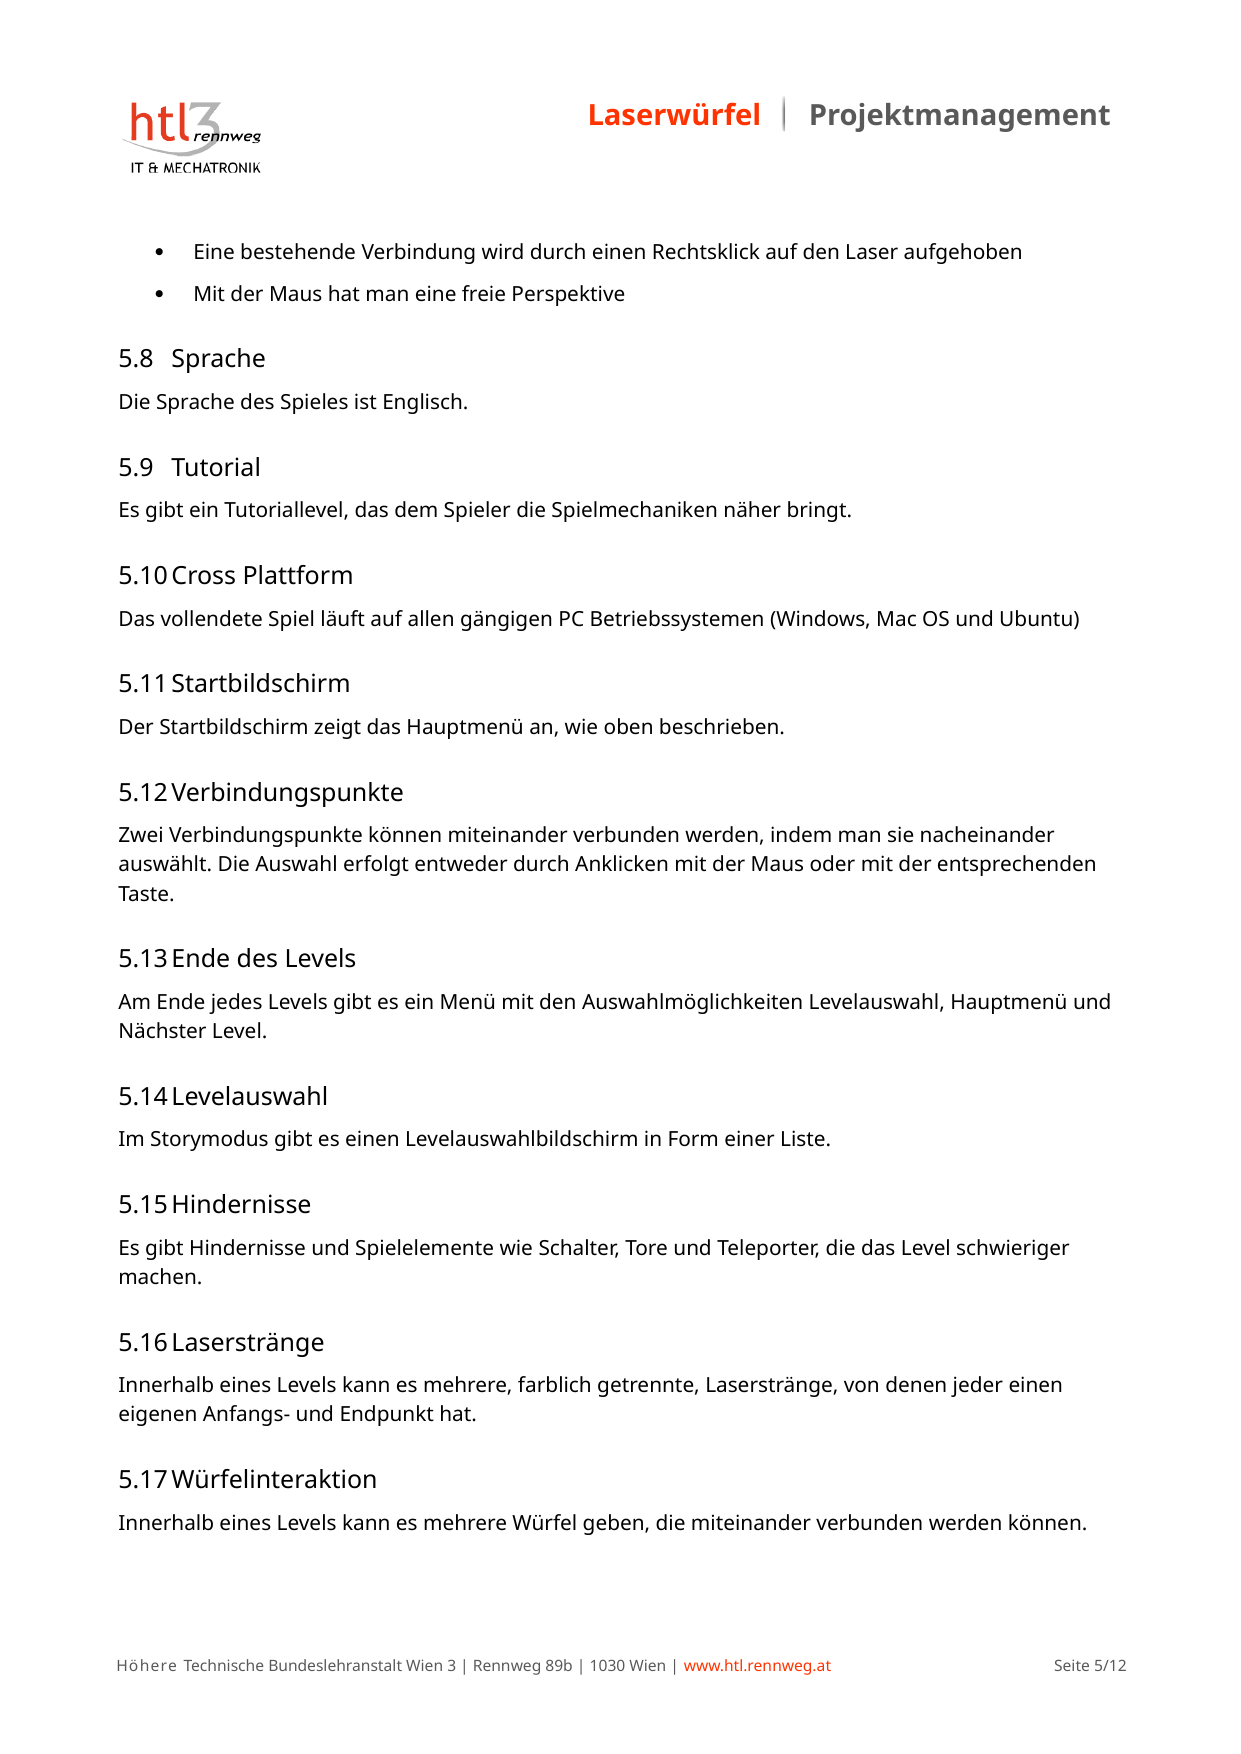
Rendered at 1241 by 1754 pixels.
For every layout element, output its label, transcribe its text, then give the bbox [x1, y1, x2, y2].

text Innerhalb eines Levels kann es mehrere, farblich getrennte, Laserstränge, von denen jeder einen eigenen Anfangs- und Endpunkt hat. [118, 1369, 1122, 1428]
text Innerhalb eines Levels kann es mehrere Würfel geben, die miteinander verbunden werden können. [118, 1507, 1122, 1536]
subtitle Sprache [118, 344, 1122, 373]
text Die Sprache des Spieles ist Englisch. [118, 386, 1122, 415]
text Es gibt ein Tutoriallevel, das dem Spieler die Spielmechaniken näher bringt. [118, 494, 1122, 523]
subtitle Startbildschirm [118, 669, 1122, 698]
subtitle Würfelinteraktion [118, 1465, 1122, 1494]
text Im Storymodus gibt es einen Levelauswahlbildschirm in Form einer Liste. [118, 1123, 1122, 1153]
subtitle Ende des Levels [118, 944, 1122, 973]
text Das vollendete Spiel läuft auf allen gängigen PC Betriebssystemen (Windows, Mac OS und Ubuntu) [118, 603, 1122, 632]
subtitle Levelauswahl [118, 1082, 1122, 1111]
list Eine bestehende Verbindung wird durch einen Rechtsklick auf den Laser aufgehoben [156, 236, 1122, 265]
text Am Ende jedes Levels gibt es ein Menü mit den Auswahlmöglichkeiten Levelauswahl, Hauptmenü und Nächster Level. [118, 986, 1122, 1044]
subtitle Verbindungspunkte [118, 778, 1122, 807]
subtitle Tutorial [118, 453, 1122, 482]
text Der Startbildschirm zeigt das Hauptmenü an, wie oben beschrieben. [118, 711, 1122, 740]
list Mit der Maus hat man eine freie Perspektive [156, 278, 1122, 307]
subtitle Hindernisse [118, 1190, 1122, 1219]
text Es gibt Hindernisse und Spielelemente wie Schalter, Tore und Teleporter, die das Level schwieriger machen. [118, 1232, 1122, 1290]
text Zwei Verbindungspunkte können miteinander verbunden werden, indem man sie nacheinander auswählt. Die Auswahl erfolgt entweder durch Anklicken mit der Maus oder mit der entsprechenden Taste. [118, 819, 1122, 907]
subtitle Laserstränge [118, 1328, 1122, 1357]
subtitle Cross Plattform [118, 561, 1122, 590]
